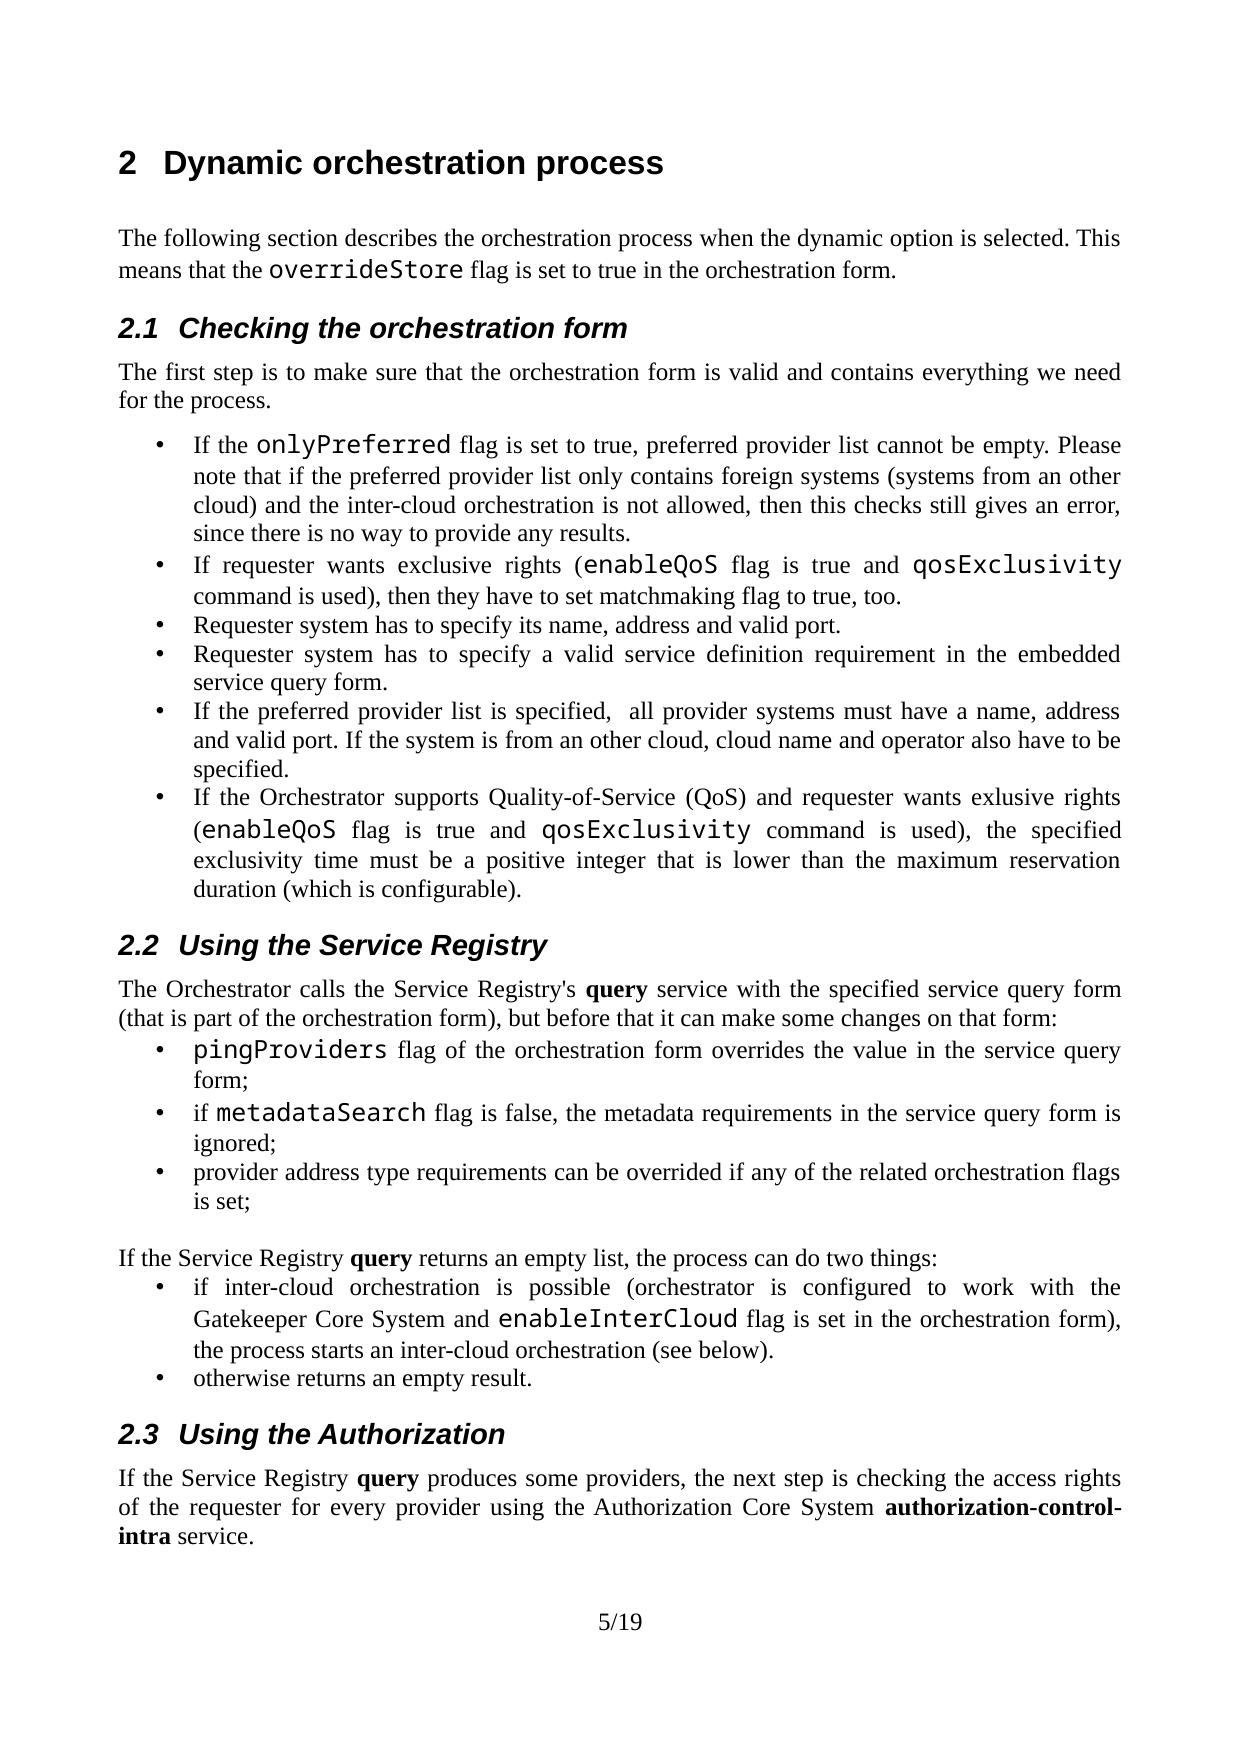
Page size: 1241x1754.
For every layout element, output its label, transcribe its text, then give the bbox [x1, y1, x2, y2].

list provider address type requirements can be overrided if any of the related orchestration flags is set; [156, 1157, 1122, 1214]
subtitle Checking the orchestration form [118, 311, 1122, 344]
subtitle Using the Service Registry [118, 928, 1122, 961]
text If the Service Registry query produces some providers, the next step is checking the access rights of the requester for every provider using the Authorization Core System authorization-control-intra service. [118, 1463, 1122, 1549]
list If the preferred provider list is specified, all provider systems must have a name, address and valid port. If the system is from an other cloud, cloud name and operator also have to be specified. [156, 696, 1122, 782]
list If the Orchestrator supports Quality-of-Service (QoS) and requester wants exlusive rights (enableQoS flag is true and qosExclusivity command is used), the specified exclusivity time must be a positive integer that is lower than the maximum reservation duration (which is configurable). [156, 782, 1122, 903]
text If the Service Registry query returns an empty list, the process can do two things: [118, 1243, 1122, 1272]
list if inter-cloud orchestration is possible (orchestrator is configured to work with the Gatekeeper Core System and enableInterCloud flag is set in the orchestration form), the process starts an inter-cloud orchestration (see below). [156, 1272, 1122, 1363]
list pingProviders flag of the orchestration form overrides the value in the service query form; [156, 1031, 1122, 1094]
subtitle Dynamic orchestration process [118, 143, 1122, 182]
subtitle Using the Authorization [118, 1417, 1122, 1451]
text The Orchestrator calls the Service Registry's query service with the specified service query form (that is part of the orchestration form), but before that it can make some changes on that form: [118, 974, 1122, 1031]
list If requester wants exclusive rights (enableQoS flag is true and qosExclusivity command is used), then they have to set matchmaking flag to true, too. [156, 547, 1122, 610]
list If the onlyPreferred flag is set to true, preferred provider list cannot be empty. Please note that if the preferred provider list only contains foreign systems (systems from an other cloud) and the inter-cloud orchestration is not allowed, then this checks still gives an error, since there is no way to provide any results. [156, 427, 1122, 547]
list if metadataSearch flag is false, the metadata requirements in the service query form is ignored; [156, 1094, 1122, 1157]
text The following section describes the orchestration process when the dynamic option is selected. This means that the overrideStore flag is set to true in the orchestration form. [118, 223, 1122, 286]
list Requester system has to specify its name, address and valid port. [156, 610, 1122, 639]
list otherwise returns an empty result. [156, 1363, 1122, 1392]
list Requester system has to specify a valid service definition requirement in the embedded service query form. [156, 639, 1122, 696]
text The first step is to make sure that the orchestration form is valid and contains everything we need for the process. [118, 357, 1122, 414]
